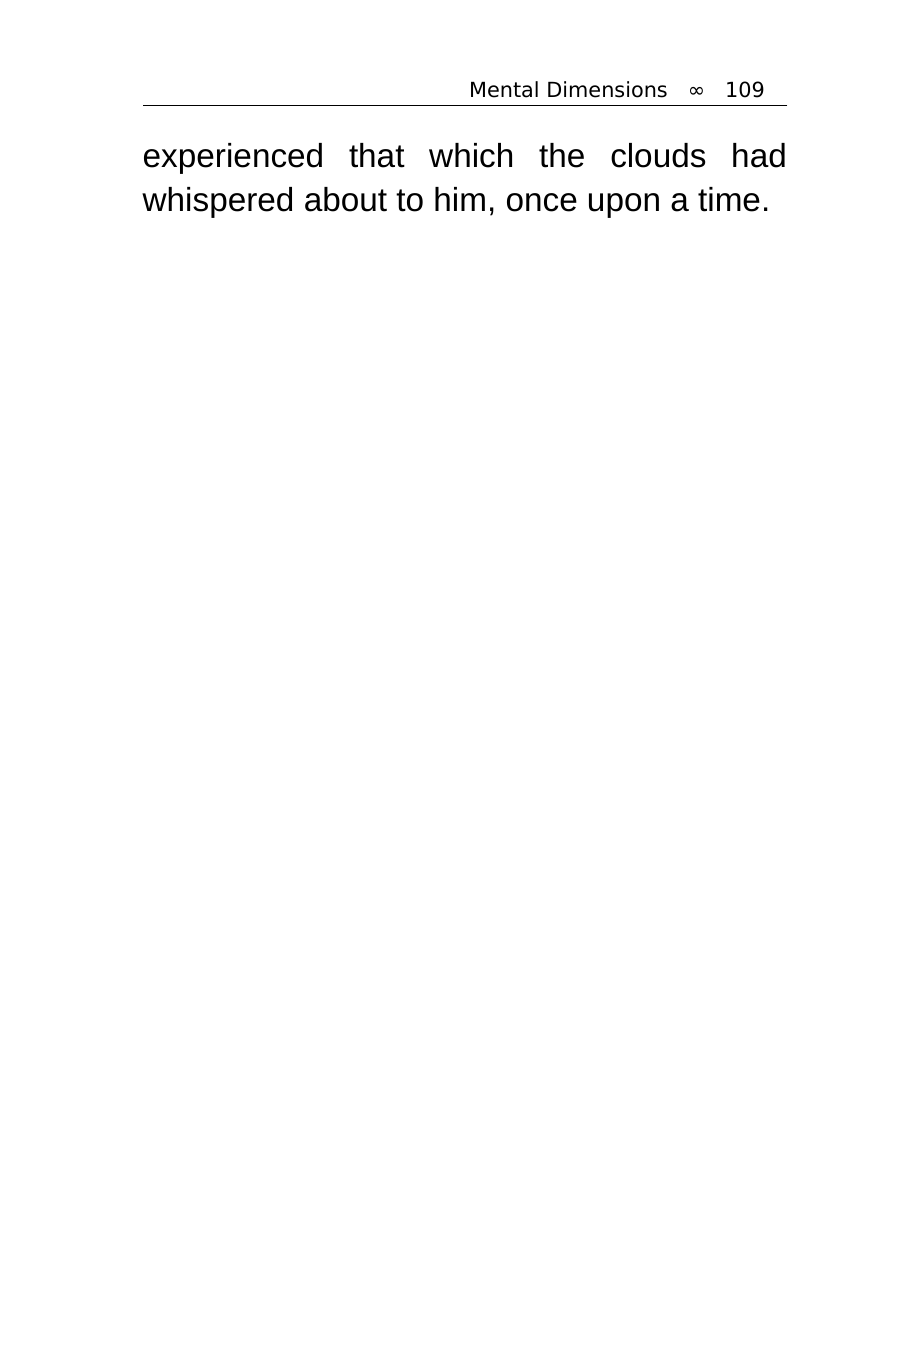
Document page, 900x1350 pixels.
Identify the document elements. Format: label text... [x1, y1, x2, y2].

text experienced that which the clouds had whispered about to him, once upon a time. [142, 136, 787, 218]
